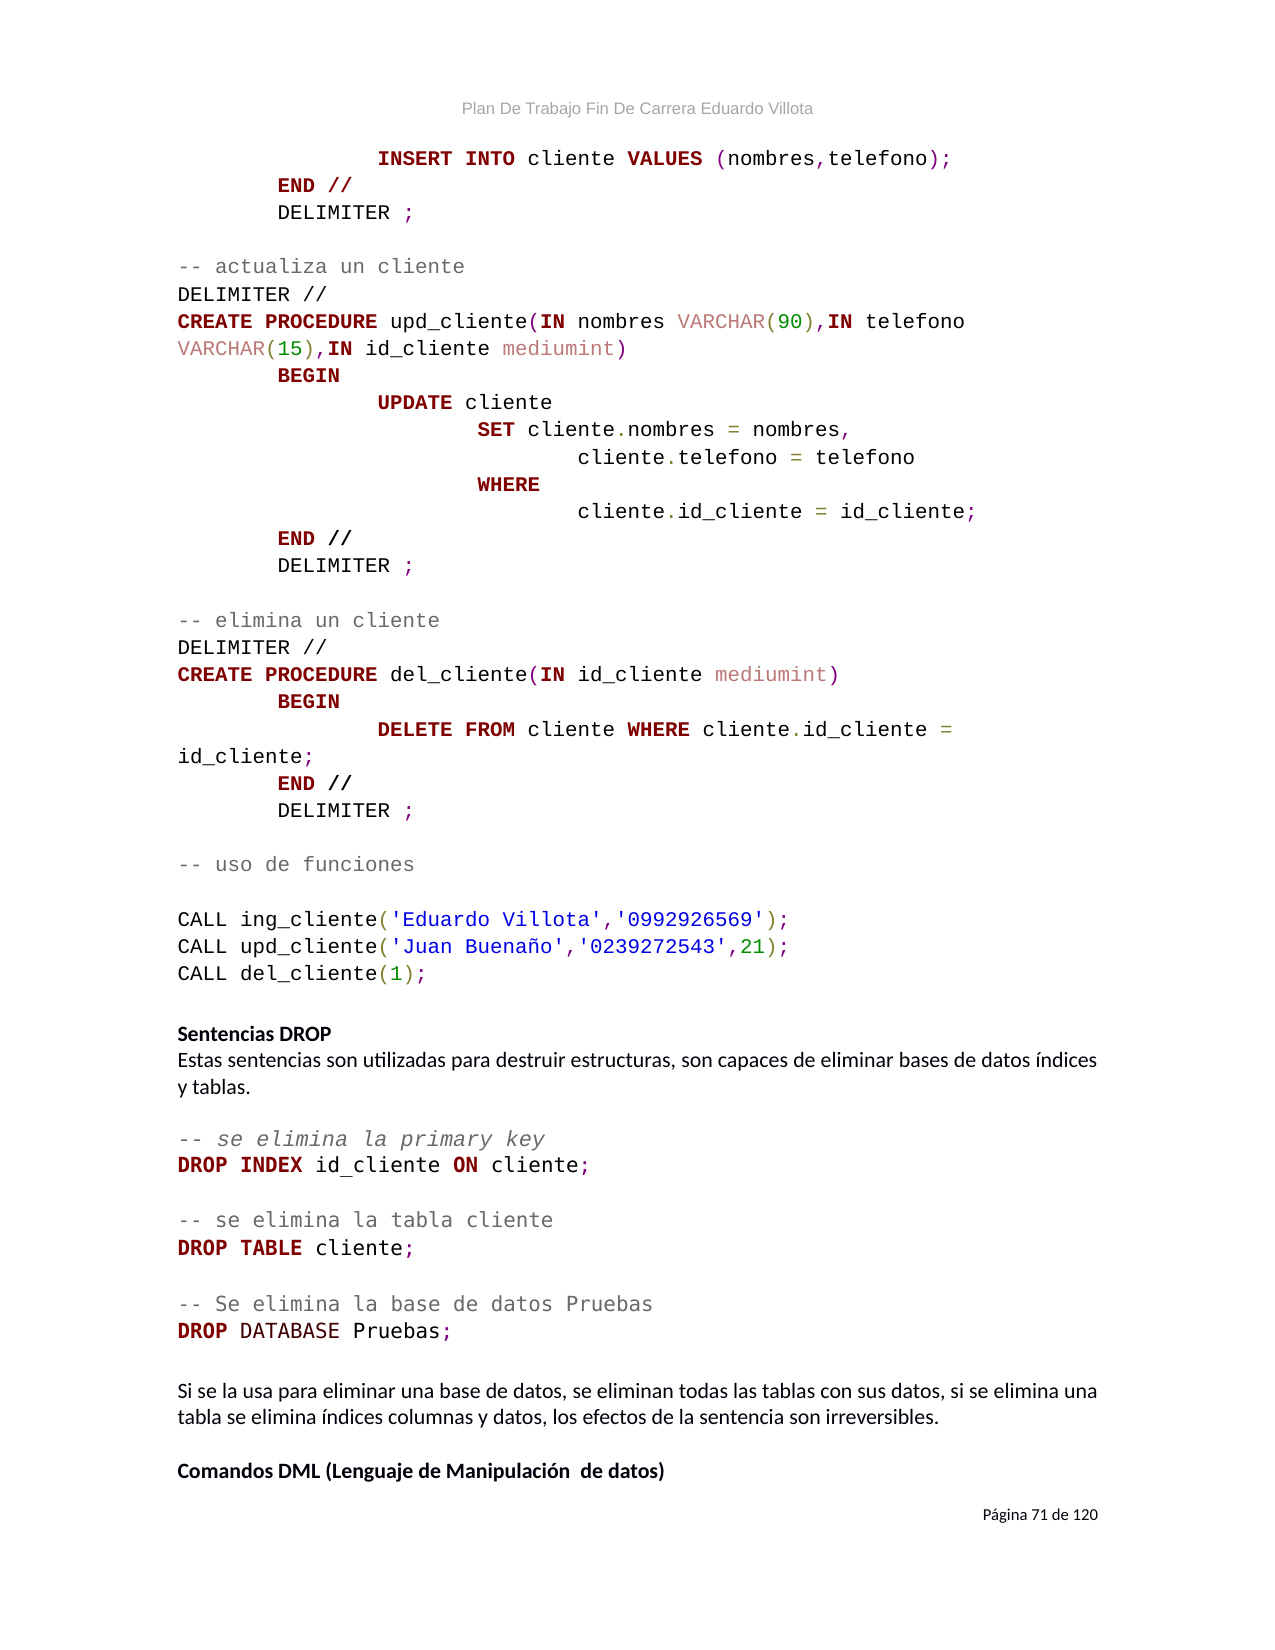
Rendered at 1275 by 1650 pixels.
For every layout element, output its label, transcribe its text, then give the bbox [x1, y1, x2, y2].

text DELIMITER ; [177, 555, 1098, 579]
text cliente.telefono = telefono [177, 447, 1098, 470]
text Si se la usa para eliminar una base de datos, se eliminan todas las tablas con sus datos, si se elimina una tabla se elimina índices columnas y datos, los efectos de la sentencia son irreversibles. [177, 1377, 1098, 1430]
text WHERE [177, 474, 1098, 497]
text END // [177, 175, 1098, 198]
text Estas sentencias son utilizadas para destruir estructuras, son capaces de eliminar bases de datos índices y tablas. [177, 1047, 1098, 1100]
text INSERT INTO cliente VALUES (nombres,telefono); [177, 148, 1098, 171]
text CALL ing_cliente('Eduardo Villota','0992926569'); [177, 909, 1098, 932]
text BEGIN [177, 365, 1098, 389]
text UPDATE cliente [177, 392, 1098, 416]
text -- uso de funciones [177, 854, 1098, 878]
text CALL upd_cliente('Juan Buenaño','0239272543',21); [177, 936, 1098, 960]
text DELIMITER // [177, 283, 1098, 307]
text BEGIN [177, 691, 1098, 715]
text cliente.id_cliente = id_cliente; [177, 501, 1098, 525]
text DELIMITER ; [177, 202, 1098, 226]
text -- elimina un cliente [177, 610, 1098, 633]
text DELIMITER ; [177, 800, 1098, 824]
text DELETE FROM cliente WHERE cliente.id_cliente = id_cliente; [177, 718, 1098, 769]
text CREATE PROCEDURE upd_cliente(IN nombres VARCHAR(90),IN telefono VARCHAR(15),IN id_cliente mediumint) [177, 311, 1098, 362]
text -- Se elimina la base de datos Pruebas [177, 1292, 1098, 1316]
text -- se elimina la primary key [177, 1128, 1098, 1153]
text SET cliente.nombres = nombres, [177, 419, 1098, 443]
text DROP DATABASE Pruebas; [177, 1319, 1098, 1344]
text -- se elimina la tabla cliente [177, 1208, 1098, 1233]
text END // [177, 773, 1098, 797]
text CREATE PROCEDURE del_cliente(IN id_cliente mediumint) [177, 664, 1098, 688]
text CALL del_cliente(1); [177, 963, 1098, 987]
text Sentencias DROP [177, 1020, 1098, 1047]
text -- actualiza un cliente [177, 256, 1098, 280]
text DROP INDEX id_cliente ON cliente; [177, 1153, 1098, 1177]
text END // [177, 528, 1098, 552]
text DELIMITER // [177, 637, 1098, 661]
text DROP TABLE cliente; [177, 1236, 1098, 1260]
text Comandos DML (Lenguaje de Manipulación de datos) [177, 1457, 1098, 1483]
